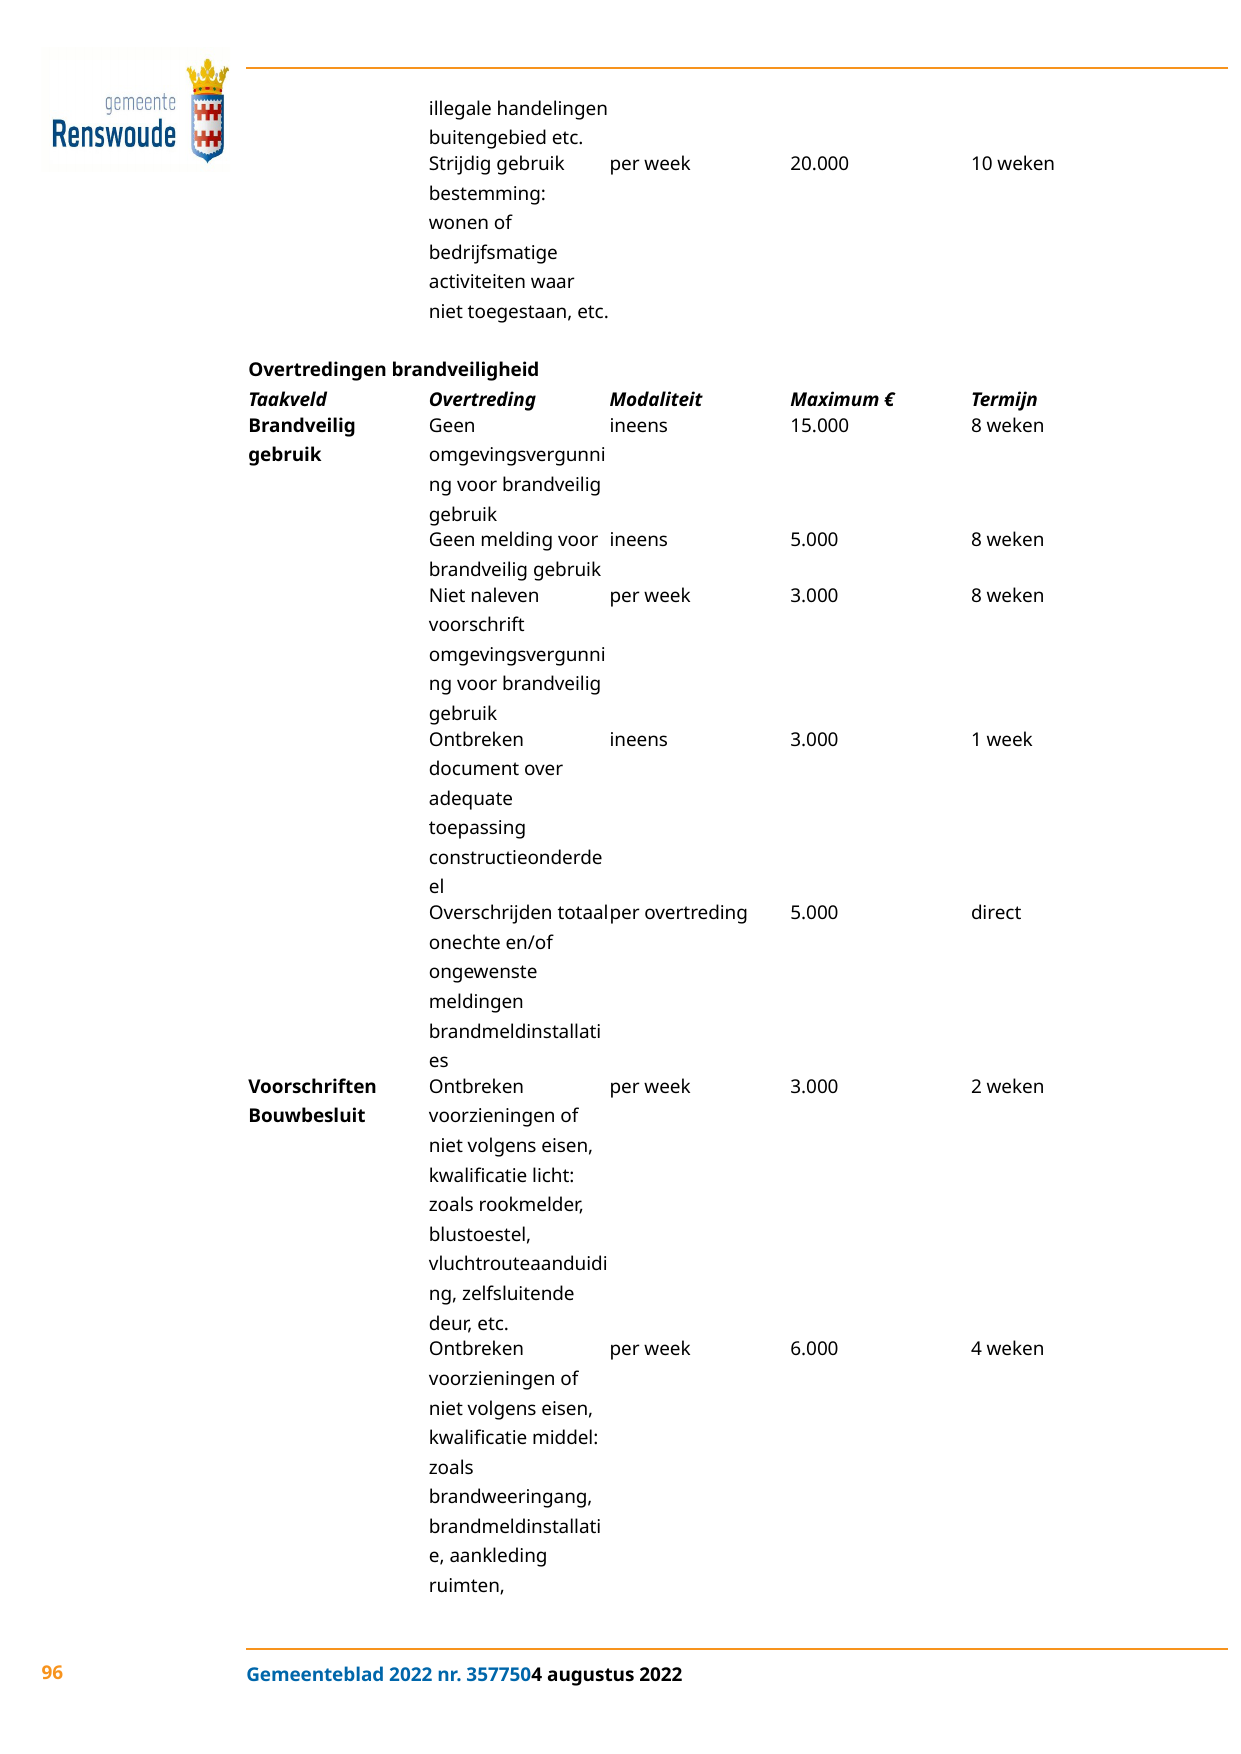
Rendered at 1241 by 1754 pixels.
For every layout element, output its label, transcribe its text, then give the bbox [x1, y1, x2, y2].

table_header Maximum € [790, 386, 971, 412]
table_cell 5.000 [790, 526, 971, 582]
table_cell per week [609, 582, 790, 726]
table_cell [248, 1336, 429, 1598]
table_cell 10 weken [971, 150, 1152, 324]
table_header Overtreding [429, 386, 609, 412]
text Overtredingen brandveiligheid [248, 357, 1152, 382]
table_cell per week [609, 1073, 790, 1336]
table_cell 3.000 [790, 582, 971, 726]
table_cell [248, 900, 429, 1073]
table_cell 1 week [971, 726, 1152, 899]
table_cell ineens [609, 412, 790, 526]
table_cell [248, 726, 429, 899]
table_cell Ontbreken voorzieningen of niet volgens eisen, kwalificatie middel: zoals brandweeringang, brandmeldinstallatie, aankleding ruimten, [429, 1336, 609, 1598]
picture [41, 47, 231, 172]
table_cell 8 weken [971, 412, 1152, 526]
table_cell ineens [609, 726, 790, 899]
table_cell Geen melding voor brandveilig gebruik [429, 526, 609, 582]
table_cell 15.000 [790, 412, 971, 526]
table_header Termijn [971, 386, 1152, 412]
table_cell [790, 95, 971, 150]
table_cell per week [609, 150, 790, 324]
table_cell direct [971, 900, 1152, 1073]
table_cell 2 weken [971, 1073, 1152, 1336]
table_cell 8 weken [971, 582, 1152, 726]
table_cell Niet naleven voorschrift omgevingsvergunning voor brandveilig gebruik [429, 582, 609, 726]
table_cell Voorschriften Bouwbesluit [248, 1073, 429, 1336]
table_cell Overschrijden totaal onechte en/of ongewenste meldingen brandmeldinstallaties [429, 900, 609, 1073]
table_cell Ontbreken document over adequate toepassing constructieonderdeel [429, 726, 609, 899]
table_cell ineens [609, 526, 790, 582]
table_cell [971, 95, 1152, 150]
table_cell per week [609, 1336, 790, 1598]
table_cell [248, 526, 429, 582]
table_cell 4 weken [971, 1336, 1152, 1598]
table_cell [248, 150, 429, 324]
table_cell 20.000 [790, 150, 971, 324]
table_header Taakveld [248, 386, 429, 412]
table_cell 3.000 [790, 1073, 971, 1336]
table_cell [248, 95, 429, 150]
table_cell 8 weken [971, 526, 1152, 582]
table_cell 5.000 [790, 900, 971, 1073]
table_cell 6.000 [790, 1336, 971, 1598]
table_cell Ontbreken voorzieningen of niet volgens eisen, kwalificatie licht: zoals rookmelder, blustoestel, vluchtrouteaanduiding, zelfsluitende deur, etc. [429, 1073, 609, 1336]
table_cell Brandveilig gebruik [248, 412, 429, 526]
table_cell per overtreding [609, 900, 790, 1073]
table_cell Strijdig gebruik bestemming: wonen of bedrijfsmatige activiteiten waar niet toegestaan, etc. [429, 150, 609, 324]
table_cell [609, 95, 790, 150]
table_cell illegale handelingen buitengebied etc. [429, 95, 609, 150]
table_cell [248, 582, 429, 726]
table_header Modaliteit [609, 386, 790, 412]
table_cell 3.000 [790, 726, 971, 899]
table_cell Geen omgevingsvergunning voor brandveilig gebruik [429, 412, 609, 526]
